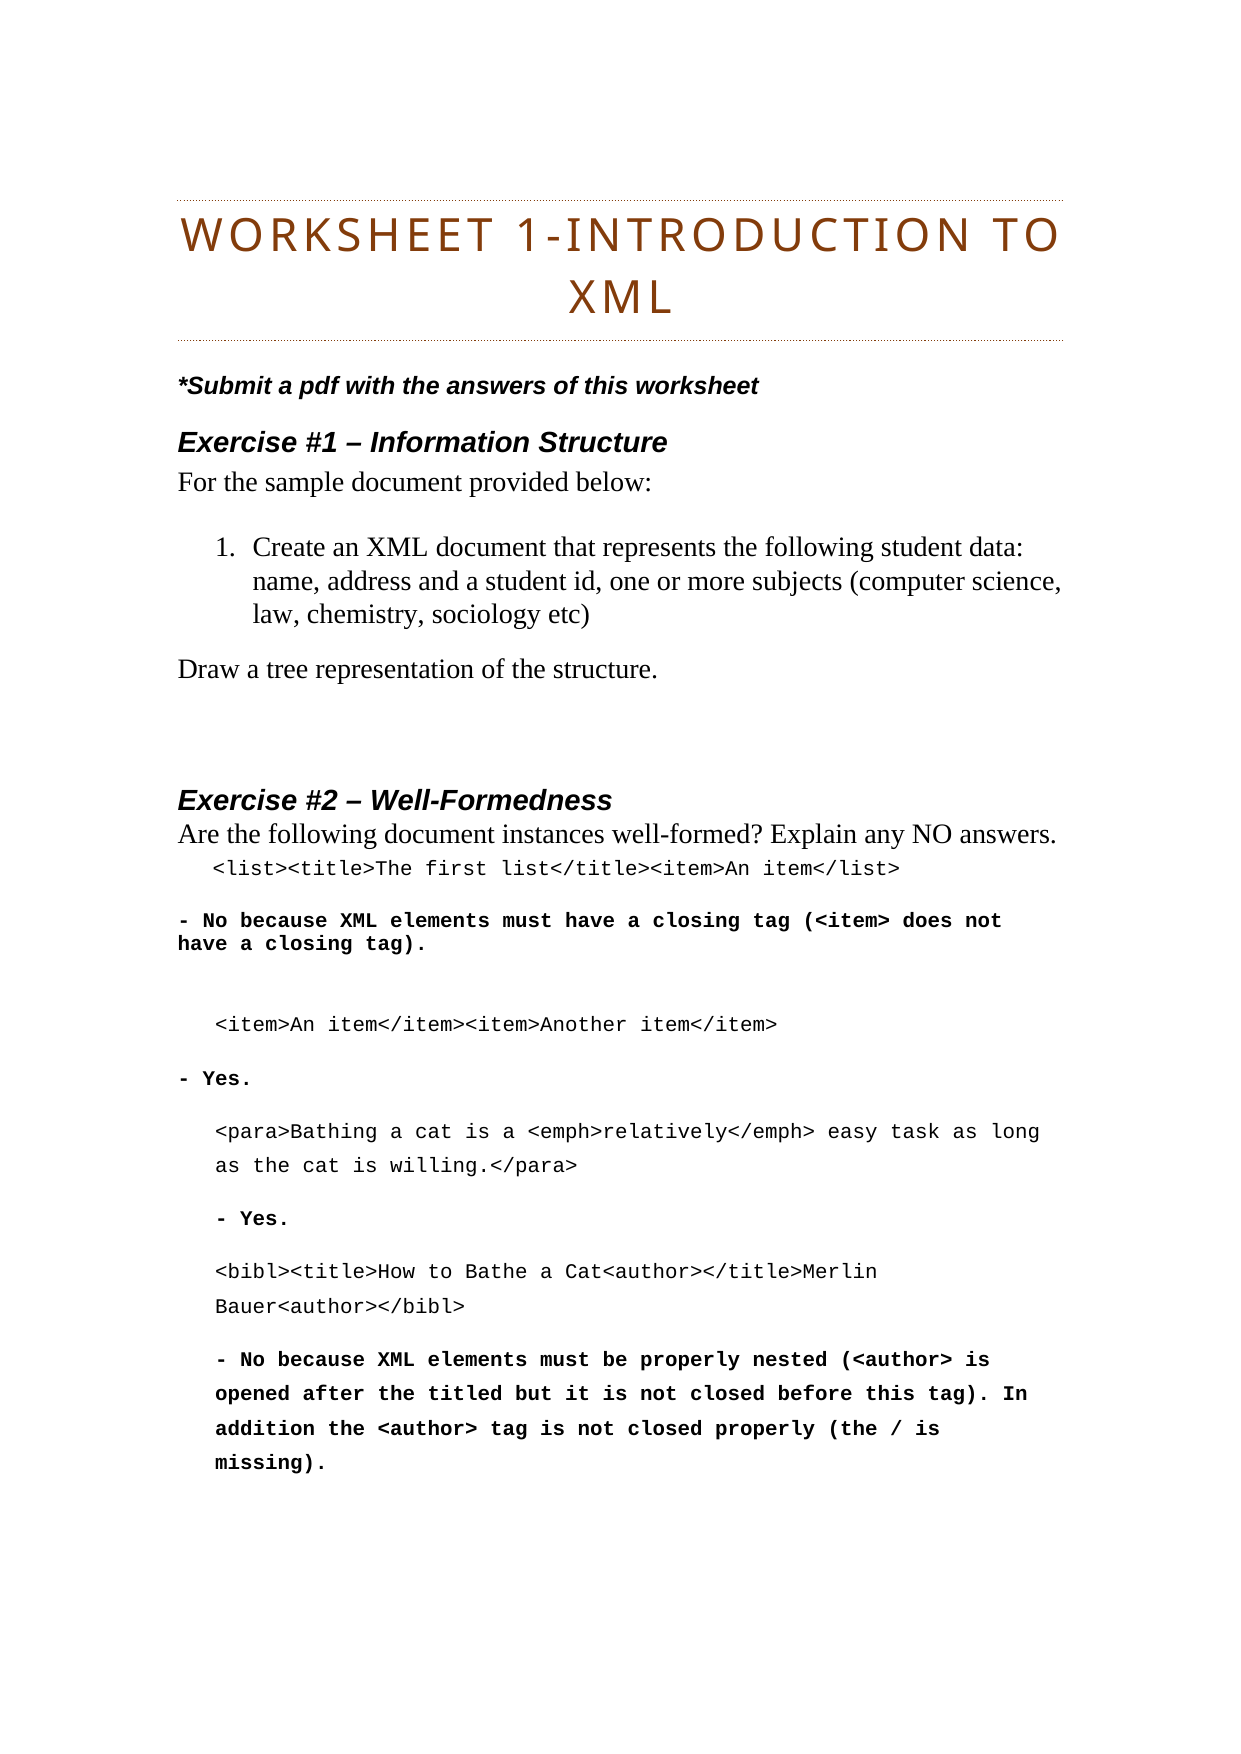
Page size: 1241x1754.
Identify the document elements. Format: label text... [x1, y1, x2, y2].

title worksheet 1-Introduction to xml [177, 200, 1063, 340]
text <para>Bathing a cat is a <emph>relatively</emph> easy task as long as the cat is willing.</para> [215, 1110, 1063, 1179]
text <item>An item</item><item>Another item</item> [177, 1004, 1063, 1038]
text - Yes. [215, 1197, 1063, 1232]
text <list><title>The first list</title><item>An item</list> [177, 849, 1063, 882]
text For the sample document provided below: [177, 465, 1063, 497]
text - No because XML elements must be properly nested (<author> is opened after the titled but it is not closed before this tag). In addition the <author> tag is not closed properly (the / is missing). [215, 1338, 1063, 1476]
text - No because XML elements must have a closing tag (<item> does not have a closing tag). [177, 910, 1063, 957]
subtitle Exercise #1 – Information Structure [177, 425, 1063, 459]
text <bibl><title>How to Bathe a Cat<author></title>Merlin Bauer<author></bibl> [215, 1251, 1063, 1319]
text Are the following document instances well-formed? Explain any NO answers. [177, 817, 1063, 849]
text - Yes. [177, 1057, 1063, 1091]
subtitle *Submit a pdf with the answers of this worksheet [177, 371, 1063, 400]
list Create an XML document that represents the following student data: name, address and a student id, one or more subjects (computer science, law, chemistry, sociology etc) [215, 530, 1063, 630]
text Draw a tree representation of the structure. [177, 652, 1063, 685]
text Exercise #2 – Well-Formedness [177, 749, 1063, 817]
